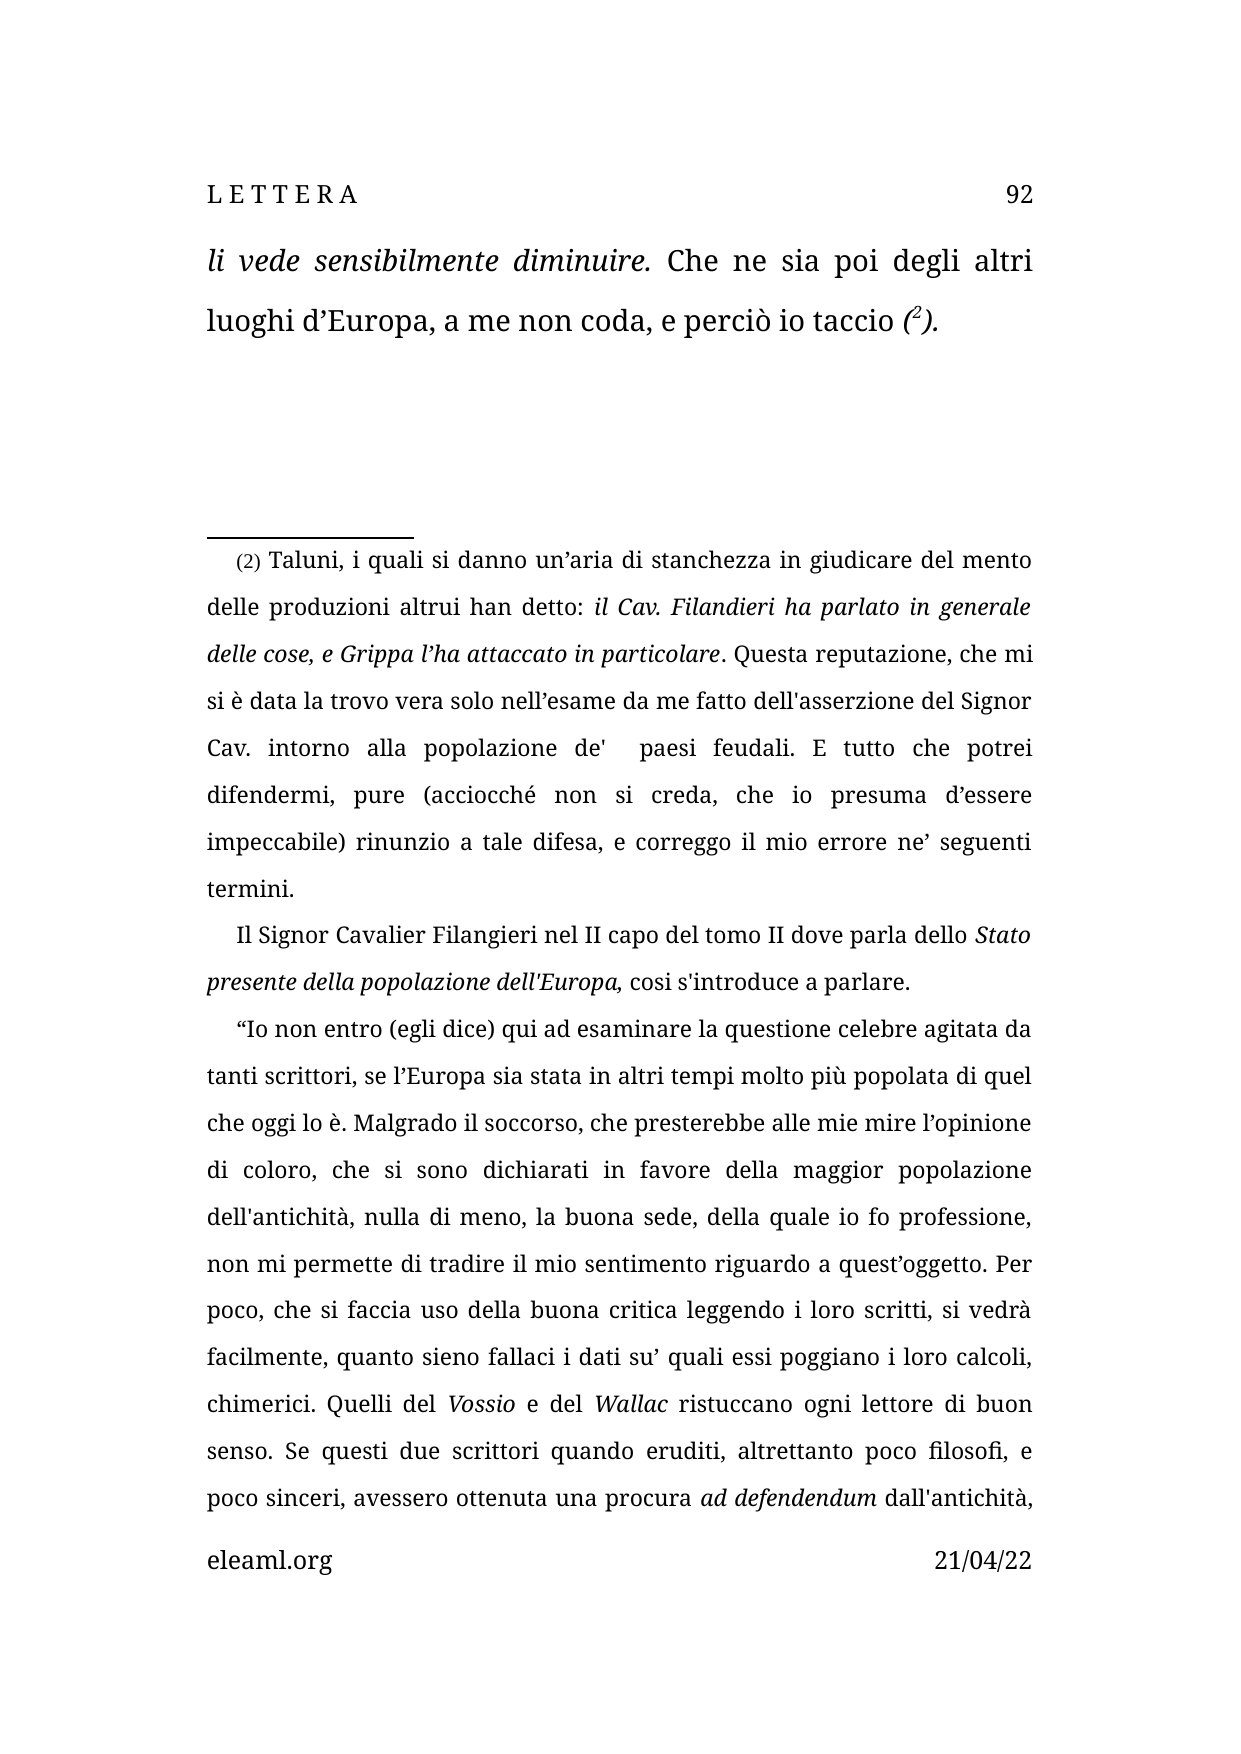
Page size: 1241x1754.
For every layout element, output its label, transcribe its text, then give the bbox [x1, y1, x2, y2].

text li vede sensibilmente diminuire. Che ne sia poi degli altri luoghi d’Europa, a me non coda, e perciò io taccio (). [207, 241, 1033, 340]
text Taluni, i quali si danno un’aria di stanchezza in giudicare del mento delle produzioni altrui han detto: il Cav. Filandieri ha parlato in generale delle cose, e Grippa l’ha attaccato in particolare. Questa reputazione, che mi si è data la trovo vera solo nell’esame da me fatto dell'asserzione del Signor Cav. intorno alla popolazione de' paesi feudali. E tutto che potrei difendermi, pure (acciocché non si creda, che io presuma d’essere impeccabile) rinunzio a tale difesa, e correggo il mio errore ne’ seguenti termini. [207, 544, 1033, 904]
text Il Signor Cavalier Filangieri nel II capo del tomo II dove parla dello Stato presente della popolazione dell'Europa, cosi s'introduce a parlare. [207, 919, 1033, 998]
text “Io non entro (egli dice) qui ad esaminare la questione celebre agitata da tanti scrittori, se l’Europa sia stata in altri tempi molto più popolata di quel che oggi lo è. Malgrado il soccorso, che presterebbe alle mie mire l’opinione di coloro, che si sono dichiarati in favore della maggior popolazione dell'antichità, nulla di meno, la buona sede, della quale io fo professione, non mi permette di tradire il mio sentimento riguardo a quest’oggetto. Per poco, che si faccia uso della buona critica leggendo i loro scritti, si vedrà facilmente, quanto sieno fallaci i dati su’ quali essi poggiano i loro calcoli, chimerici. Quelli del Vossio e del Wallac ristuccano ogni lettore di buon senso. Se questi due scrittori quando eruditi, altrettanto poco filosofi, e poco sinceri, avessero ottenuta una procura ad defendendum dall'antichità, [207, 1013, 1033, 1513]
